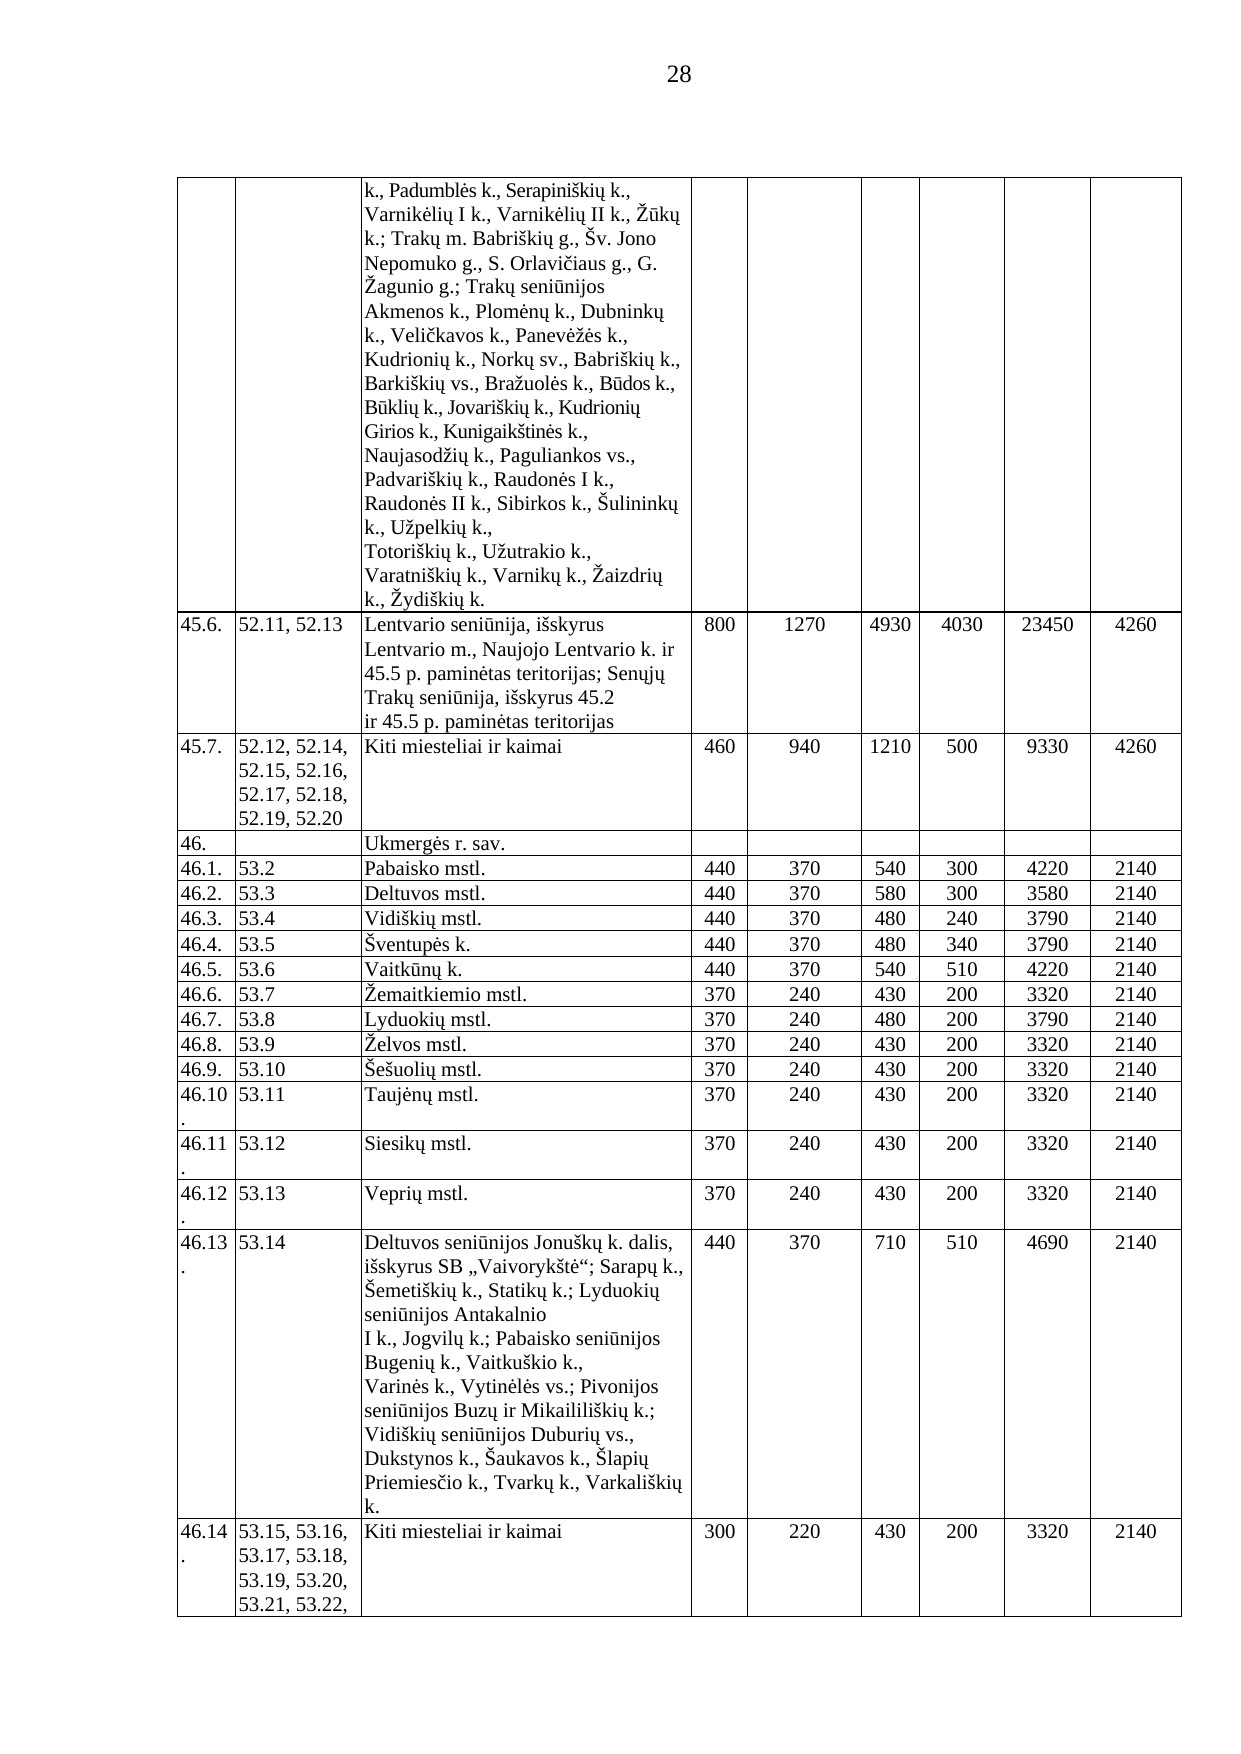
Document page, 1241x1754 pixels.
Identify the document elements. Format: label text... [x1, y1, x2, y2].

table_cell 430 [862, 982, 919, 1006]
table_cell 2140 [1091, 1082, 1181, 1130]
table_cell 370 [748, 931, 861, 956]
table_cell 580 [862, 881, 919, 905]
table_cell 46.2. [178, 881, 235, 905]
table_cell 46.1. [178, 856, 235, 880]
table_cell [178, 178, 235, 611]
table_cell Veprių mstl. [362, 1180, 691, 1228]
table_cell Lyduokių mstl. [362, 1007, 691, 1031]
table_cell 370 [692, 1007, 747, 1031]
table_cell 200 [920, 1057, 1004, 1081]
table_cell 240 [748, 1057, 861, 1081]
table_cell 52.12, 52.14, 52.15, 52.16, 52.17, 52.18, 52.19, 52.20 [236, 734, 361, 830]
table_cell 510 [920, 1230, 1004, 1518]
table_cell 4220 [1005, 957, 1090, 981]
table_cell 4260 [1091, 734, 1181, 830]
table_cell 2140 [1091, 1180, 1181, 1228]
table_cell 3790 [1005, 1007, 1090, 1031]
table_cell 370 [748, 1230, 861, 1518]
table_cell 9330 [1005, 734, 1090, 830]
table_cell 53.4 [236, 906, 361, 930]
table_cell 46.14. [178, 1519, 235, 1616]
table_cell 430 [862, 1180, 919, 1228]
table_cell 46.12. [178, 1180, 235, 1228]
table_cell 370 [748, 906, 861, 930]
table_cell 240 [748, 1131, 861, 1179]
table_cell Kiti miesteliai ir kaimai [362, 1519, 691, 1616]
table_cell 3790 [1005, 906, 1090, 930]
table_cell 3320 [1005, 1082, 1090, 1130]
table_cell 300 [692, 1519, 747, 1616]
table_cell [1005, 178, 1090, 611]
table_cell 3580 [1005, 881, 1090, 905]
table_cell 2140 [1091, 982, 1181, 1006]
table_cell 220 [748, 1519, 861, 1616]
table_cell 440 [692, 881, 747, 905]
table_cell Deltuvos seniūnijos Jonuškų k. dalis, išskyrus SB „Vaivorykštė“; Sarapų k., Šemetiškių k., Statikų k.; Lyduokių seniūnijos Antakalnio I k., Jogvilų k.; Pabaisko seniūnijos Bugenių k., Vaitkuškio k., Varinės k., Vytinėlės vs.; Pivonijos seniūnijos Buzų ir Mikaililiškių k.; Vidiškių seniūnijos Duburių vs., Dukstynos k., Šaukavos k., Šlapių Priemiesčio k., Tvarkų k., Varkališkių k. [362, 1230, 691, 1518]
table_cell 460 [692, 734, 747, 830]
table_cell 2140 [1091, 1131, 1181, 1179]
table_cell 3320 [1005, 1032, 1090, 1056]
table_cell [862, 831, 919, 855]
table_cell [692, 178, 747, 611]
table_cell 200 [920, 1180, 1004, 1228]
table_cell 4220 [1005, 856, 1090, 880]
table_cell 2140 [1091, 881, 1181, 905]
table_cell 1270 [748, 613, 861, 733]
table_cell 4260 [1091, 613, 1181, 733]
table_cell 46.13. [178, 1230, 235, 1518]
table_cell 3320 [1005, 1519, 1090, 1616]
table_cell 370 [692, 1131, 747, 1179]
table_cell 46.8. [178, 1032, 235, 1056]
table_cell 3320 [1005, 1131, 1090, 1179]
table_cell 53.12 [236, 1131, 361, 1179]
table_cell 46.10. [178, 1082, 235, 1130]
table_cell 240 [748, 1032, 861, 1056]
table_cell 430 [862, 1057, 919, 1081]
table_cell 300 [920, 856, 1004, 880]
table_cell 510 [920, 957, 1004, 981]
table_cell Pabaisko mstl. [362, 856, 691, 880]
table_cell 3320 [1005, 1180, 1090, 1228]
table_cell 200 [920, 1007, 1004, 1031]
table_cell 370 [748, 856, 861, 880]
table_cell 53.14 [236, 1230, 361, 1518]
table_cell [692, 831, 747, 855]
table_cell 53.8 [236, 1007, 361, 1031]
table_cell 440 [692, 931, 747, 956]
table_cell 2140 [1091, 1519, 1181, 1616]
table_cell [236, 831, 361, 855]
table_cell [748, 178, 861, 611]
table_cell 200 [920, 1519, 1004, 1616]
table_cell 46.3. [178, 906, 235, 930]
table_cell 480 [862, 1007, 919, 1031]
table_cell 2140 [1091, 906, 1181, 930]
table_cell 53.5 [236, 931, 361, 956]
table_cell 4690 [1005, 1230, 1090, 1518]
table_cell Vaitkūnų k. [362, 957, 691, 981]
table_cell 2140 [1091, 1007, 1181, 1031]
table_cell 3320 [1005, 982, 1090, 1006]
table_cell 200 [920, 1082, 1004, 1130]
table_cell 2140 [1091, 1057, 1181, 1081]
table_cell Kiti miesteliai ir kaimai [362, 734, 691, 830]
table_cell Šventupės k. [362, 931, 691, 956]
table_cell 370 [692, 1180, 747, 1228]
table_cell 940 [748, 734, 861, 830]
table_cell 200 [920, 1131, 1004, 1179]
table_cell Deltuvos mstl. [362, 881, 691, 905]
table_cell 430 [862, 1131, 919, 1179]
table_cell 2140 [1091, 957, 1181, 981]
table_cell 370 [692, 1057, 747, 1081]
table_cell Siesikų mstl. [362, 1131, 691, 1179]
table_cell Ukmergės r. sav. [362, 831, 691, 855]
table_cell 440 [692, 856, 747, 880]
table_cell 2140 [1091, 1230, 1181, 1518]
table_cell 45.6. [178, 613, 235, 733]
table_cell 4930 [862, 613, 919, 733]
table_cell 200 [920, 1032, 1004, 1056]
table_cell 46.11. [178, 1131, 235, 1179]
table_cell 46.6. [178, 982, 235, 1006]
table_cell Šešuolių mstl. [362, 1057, 691, 1081]
table_cell 370 [692, 1032, 747, 1056]
table_cell 2140 [1091, 856, 1181, 880]
table_cell 240 [748, 1007, 861, 1031]
table_cell 370 [692, 1082, 747, 1130]
table_cell 4030 [920, 613, 1004, 733]
table_cell 46.9. [178, 1057, 235, 1081]
table_cell 46.7. [178, 1007, 235, 1031]
table_cell 2140 [1091, 1032, 1181, 1056]
table_cell [1091, 178, 1181, 611]
table_cell 45.7. [178, 734, 235, 830]
table_cell 46.4. [178, 931, 235, 956]
table_cell [862, 178, 919, 611]
table_cell Žemaitkiemio mstl. [362, 982, 691, 1006]
table_cell 540 [862, 856, 919, 880]
table_cell [748, 831, 861, 855]
table_cell 53.2 [236, 856, 361, 880]
table_cell 3320 [1005, 1057, 1090, 1081]
table_cell [920, 178, 1004, 611]
table_cell 200 [920, 982, 1004, 1006]
table_cell 53.10 [236, 1057, 361, 1081]
table_cell 540 [862, 957, 919, 981]
table_cell k., Padumblės k., Serapiniškių k., Varnikėlių I k., Varnikėlių II k., Žūkų k.; Trakų m. Babriškių g., Šv. Jono Nepomuko g., S. Orlavičiaus g., G. Žagunio g.; Trakų seniūnijos Akmenos k., Plomėnų k., Dubninkų k., Veličkavos k., Panevėžės k., Kudrionių k., Norkų sv., Babriškių k., Barkiškių vs., Bražuolės k., Būdos k., Būklių k., Jovariškių k., Kudrionių Girios k., Kunigaikštinės k., Naujasodžių k., Paguliankos vs., Padvariškių k., Raudonės I k., Raudonės II k., Sibirkos k., Šulininkų k., Užpelkių k., Totoriškių k., Užutrakio k., Varatniškių k., Varnikų k., Žaizdrių k., Žydiškių k. [362, 178, 691, 611]
table_cell 240 [748, 1180, 861, 1228]
table_cell 52.11, 52.13 [236, 613, 361, 733]
table_cell 46. [178, 831, 235, 855]
table_cell 430 [862, 1519, 919, 1616]
table_cell [920, 831, 1004, 855]
table_cell Vidiškių mstl. [362, 906, 691, 930]
table_cell 440 [692, 1230, 747, 1518]
table_cell 430 [862, 1032, 919, 1056]
table_cell 2140 [1091, 931, 1181, 956]
table_cell 500 [920, 734, 1004, 830]
table_cell 1210 [862, 734, 919, 830]
table_cell 340 [920, 931, 1004, 956]
table_cell 53.9 [236, 1032, 361, 1056]
table_cell 53.3 [236, 881, 361, 905]
table_cell 53.7 [236, 982, 361, 1006]
table_cell 53.11 [236, 1082, 361, 1130]
table_cell [1005, 831, 1090, 855]
table_cell 3790 [1005, 931, 1090, 956]
table_cell 480 [862, 906, 919, 930]
table_cell 300 [920, 881, 1004, 905]
table_cell [236, 178, 361, 611]
table_cell 440 [692, 906, 747, 930]
table_cell Želvos mstl. [362, 1032, 691, 1056]
table_cell 53.15, 53.16, 53.17, 53.18, 53.19, 53.20, 53.21, 53.22, [236, 1519, 361, 1616]
table_cell 53.6 [236, 957, 361, 981]
table_cell 710 [862, 1230, 919, 1518]
table_cell [1091, 831, 1181, 855]
table_cell 430 [862, 1082, 919, 1130]
table_cell 480 [862, 931, 919, 956]
table_cell 240 [748, 982, 861, 1006]
table_cell Lentvario seniūnija, išskyrus Lentvario m., Naujojo Lentvario k. ir 45.5 p. paminėtas teritorijas; Senųjų Trakų seniūnija, išskyrus 45.2 ir 45.5 p. paminėtas teritorijas [362, 613, 691, 733]
table_cell 46.5. [178, 957, 235, 981]
table_cell 440 [692, 957, 747, 981]
table_cell 53.13 [236, 1180, 361, 1228]
table_cell 370 [692, 982, 747, 1006]
table_cell 800 [692, 613, 747, 733]
table_cell 370 [748, 881, 861, 905]
table_cell 240 [920, 906, 1004, 930]
table_cell Taujėnų mstl. [362, 1082, 691, 1130]
table_cell 370 [748, 957, 861, 981]
table_cell 23450 [1005, 613, 1090, 733]
table_cell 240 [748, 1082, 861, 1130]
